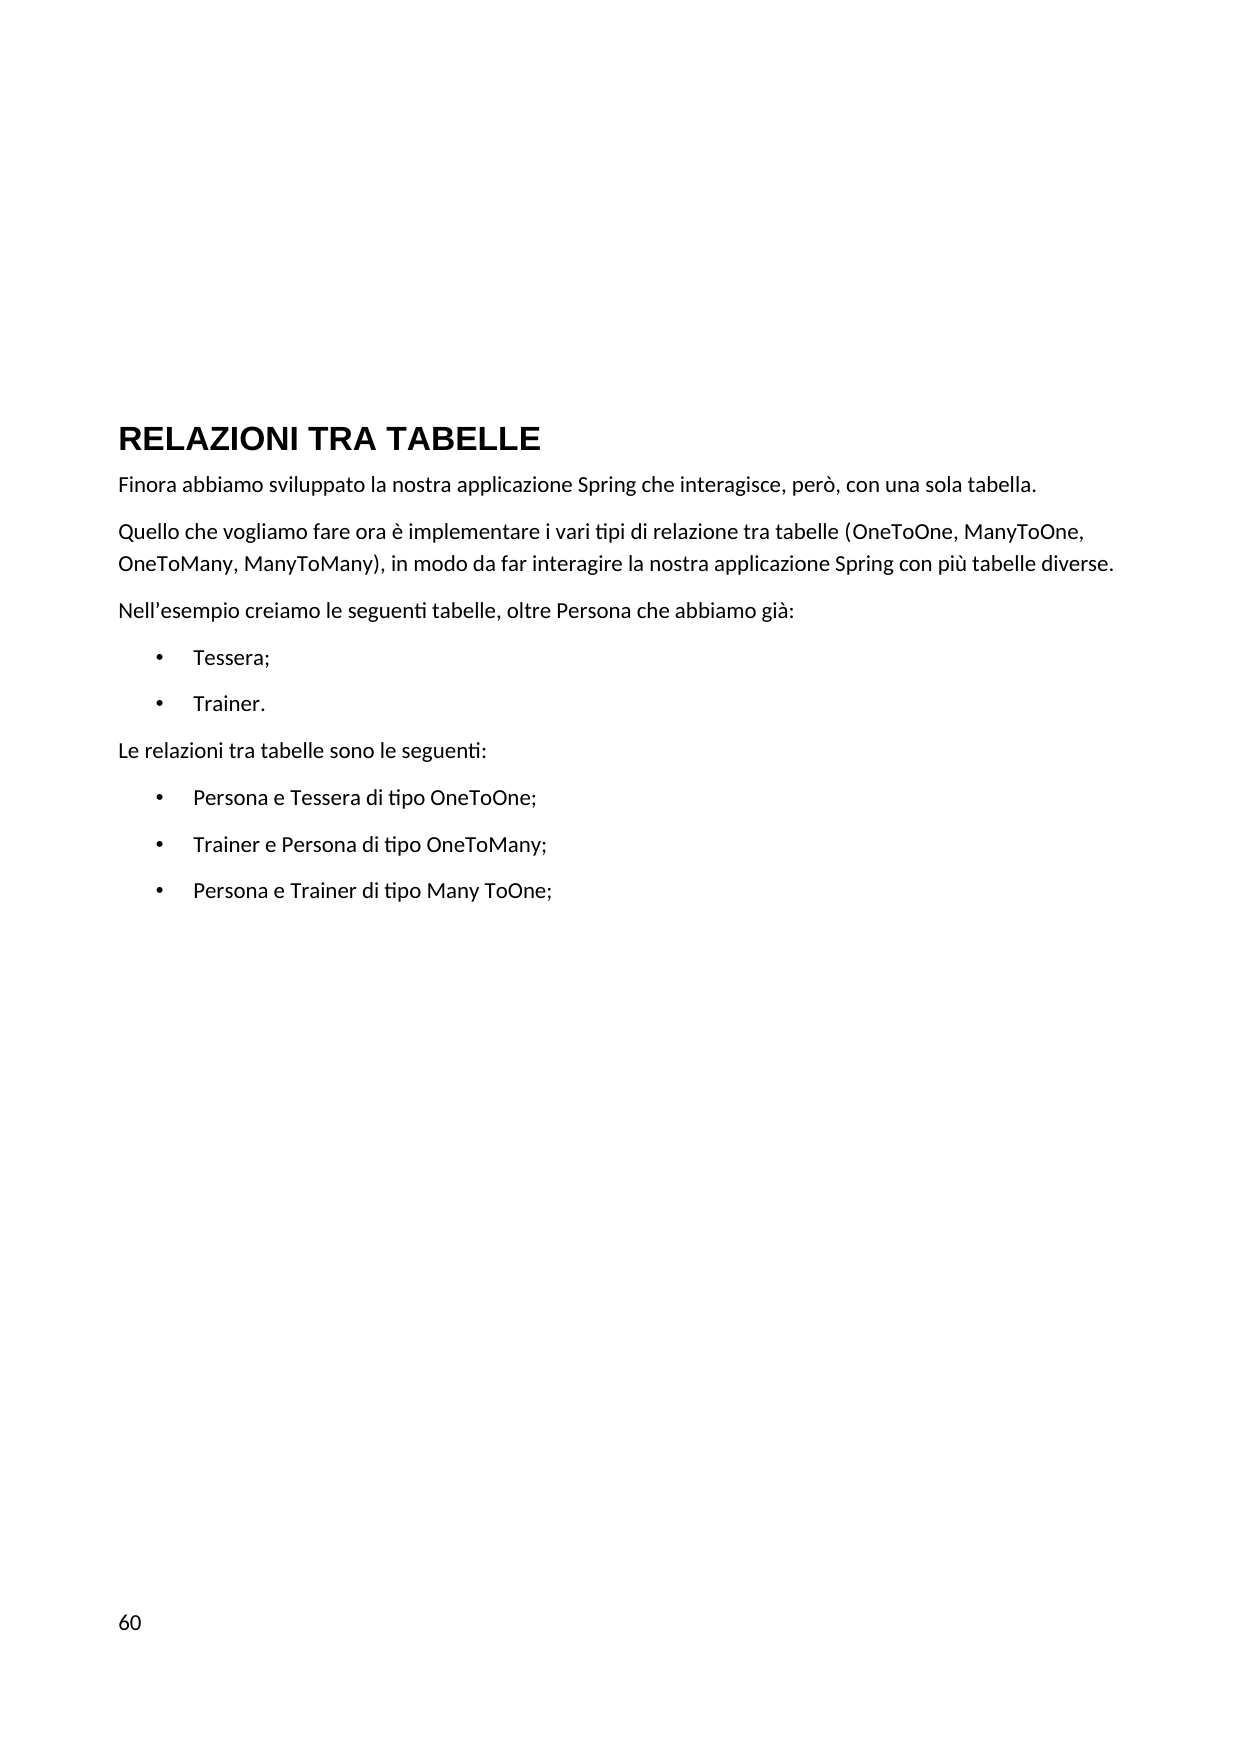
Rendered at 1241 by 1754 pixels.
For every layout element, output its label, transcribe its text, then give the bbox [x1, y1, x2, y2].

list Trainer. [156, 689, 1122, 718]
text Nell’esempio creiamo le seguenti tabelle, oltre Persona che abbiamo già: [118, 596, 1122, 624]
text Quello che vogliamo fare ora è implementare i vari tipi di relazione tra tabelle (OneToOne, ManyToOne, OneToMany, ManyToMany), in modo da far interagire la nostra applicazione Spring con più tabelle diverse. [118, 517, 1122, 577]
list Tessera; [156, 643, 1122, 671]
subtitle RELAZIONI TRA TABELLE [118, 419, 1122, 458]
list Persona e Tessera di tipo OneToOne; [156, 783, 1122, 811]
text Finora abbiamo sviluppato la nostra applicazione Spring che interagisce, però, con una sola tabella. [118, 470, 1122, 498]
text Le relazioni tra tabelle sono le seguenti: [118, 736, 1122, 764]
list Persona e Trainer di tipo Many ToOne; [156, 877, 1122, 905]
list Trainer e Persona di tipo OneToMany; [156, 830, 1122, 858]
